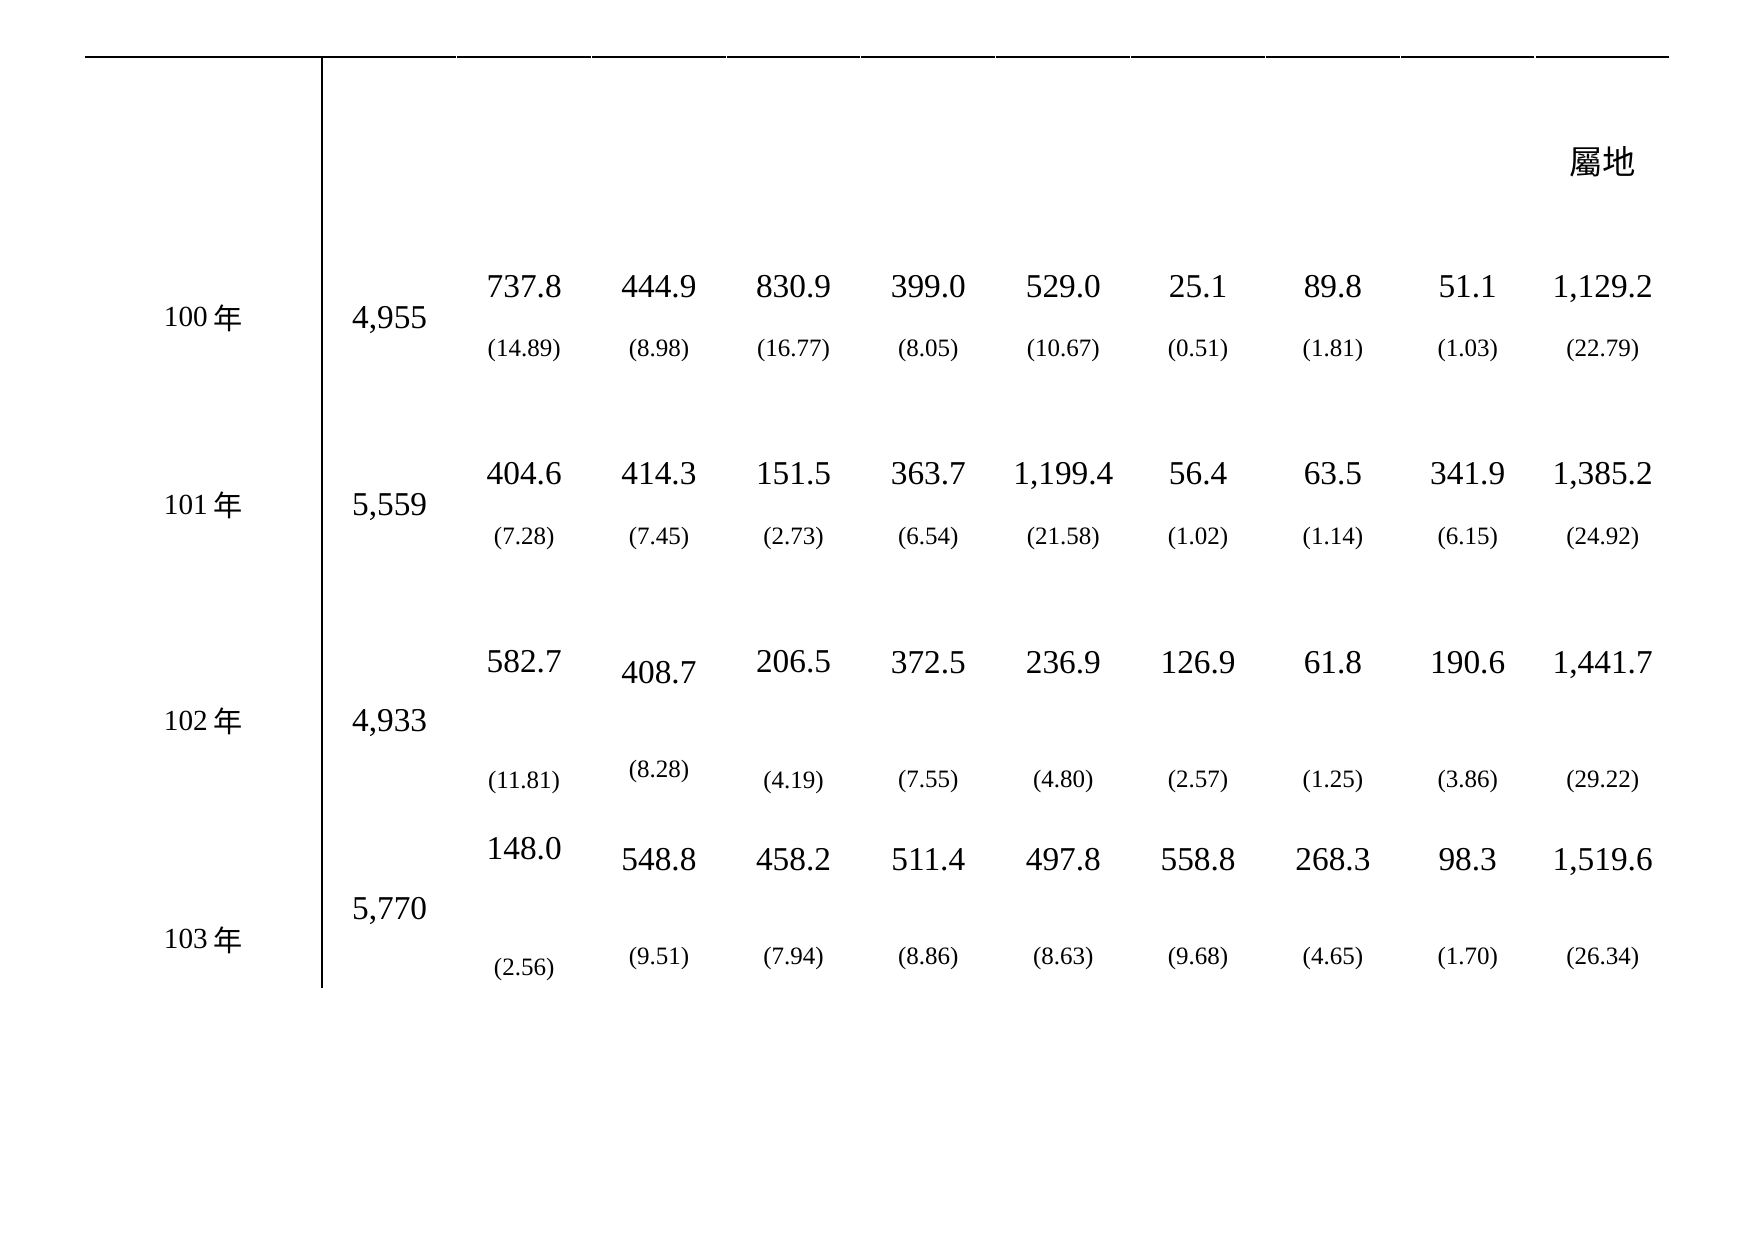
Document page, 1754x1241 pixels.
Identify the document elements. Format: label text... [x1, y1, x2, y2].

table_cell 548.8 (9.51) [592, 802, 726, 987]
table_cell 341.9 (6.15) [1401, 370, 1534, 556]
table_header [323, 58, 456, 181]
table_header 屬地 [1536, 58, 1669, 181]
table_cell 5,559 [323, 370, 456, 556]
table_cell 51.1 (1.03) [1401, 182, 1534, 368]
table_cell 100年 [85, 182, 321, 368]
table_header [457, 58, 591, 181]
table_cell 56.4 (1.02) [1131, 370, 1265, 556]
table_cell 404.6 (7.28) [457, 370, 591, 556]
table_cell 458.2 (7.94) [727, 802, 860, 987]
table_header [996, 58, 1130, 181]
table_cell 89.8 (1.81) [1266, 182, 1400, 368]
table_cell 529.0 (10.67) [996, 182, 1130, 368]
table_cell 1,199.4 (21.58) [996, 370, 1130, 556]
table_cell 497.8 (8.63) [996, 802, 1130, 987]
table_cell 399.0 (8.05) [861, 182, 995, 368]
table_cell 4,933 [323, 557, 456, 801]
table_header [727, 58, 860, 181]
table_cell 102年 [84, 557, 321, 801]
table_cell 4,955 [323, 182, 456, 368]
table_header [592, 58, 726, 181]
table_header [1266, 58, 1400, 181]
table_cell 582.7 (11.81) [457, 557, 591, 801]
table_cell 737.8 (14.89) [457, 182, 591, 368]
table_cell 61.8 (1.25) [1266, 557, 1400, 801]
table_cell 151.5 (2.73) [727, 370, 860, 556]
table_header [1401, 58, 1534, 181]
table_header [85, 58, 321, 181]
table_cell 190.6 (3.86) [1401, 557, 1534, 801]
table_cell 268.3 (4.65) [1266, 802, 1400, 987]
table_header [861, 58, 995, 181]
table_cell 63.5 (1.14) [1266, 370, 1400, 556]
table_cell 98.3 (1.70) [1401, 802, 1534, 987]
table_cell 25.1 (0.51) [1131, 182, 1265, 368]
table_cell 1,385.2 (24.92) [1536, 370, 1669, 556]
table_cell 408.7 (8.28) [592, 557, 726, 801]
table_cell 1,519.6 (26.34) [1536, 802, 1669, 987]
table_cell 1,441.7 (29.22) [1536, 557, 1669, 801]
table_cell 5,770 [323, 802, 456, 987]
table_cell 126.9 (2.57) [1131, 557, 1265, 801]
table_cell 236.9 (4.80) [996, 557, 1130, 801]
table_cell 830.9 (16.77) [727, 182, 860, 368]
table_cell 511.4 (8.86) [861, 802, 995, 987]
table_cell 372.5 (7.55) [861, 557, 995, 801]
table_cell 1,129.2 (22.79) [1536, 182, 1669, 368]
table_cell 444.9 (8.98) [592, 182, 726, 368]
table_cell 148.0 (2.56) [457, 802, 591, 987]
table_header [1131, 58, 1265, 181]
table_cell 558.8 (9.68) [1131, 802, 1265, 987]
table_cell 101年 [85, 370, 321, 556]
table_cell 206.5 (4.19) [727, 557, 860, 801]
table_cell 363.7 (6.54) [861, 370, 995, 556]
table_cell 103年 [84, 802, 321, 987]
table_cell 414.3 (7.45) [592, 370, 726, 556]
